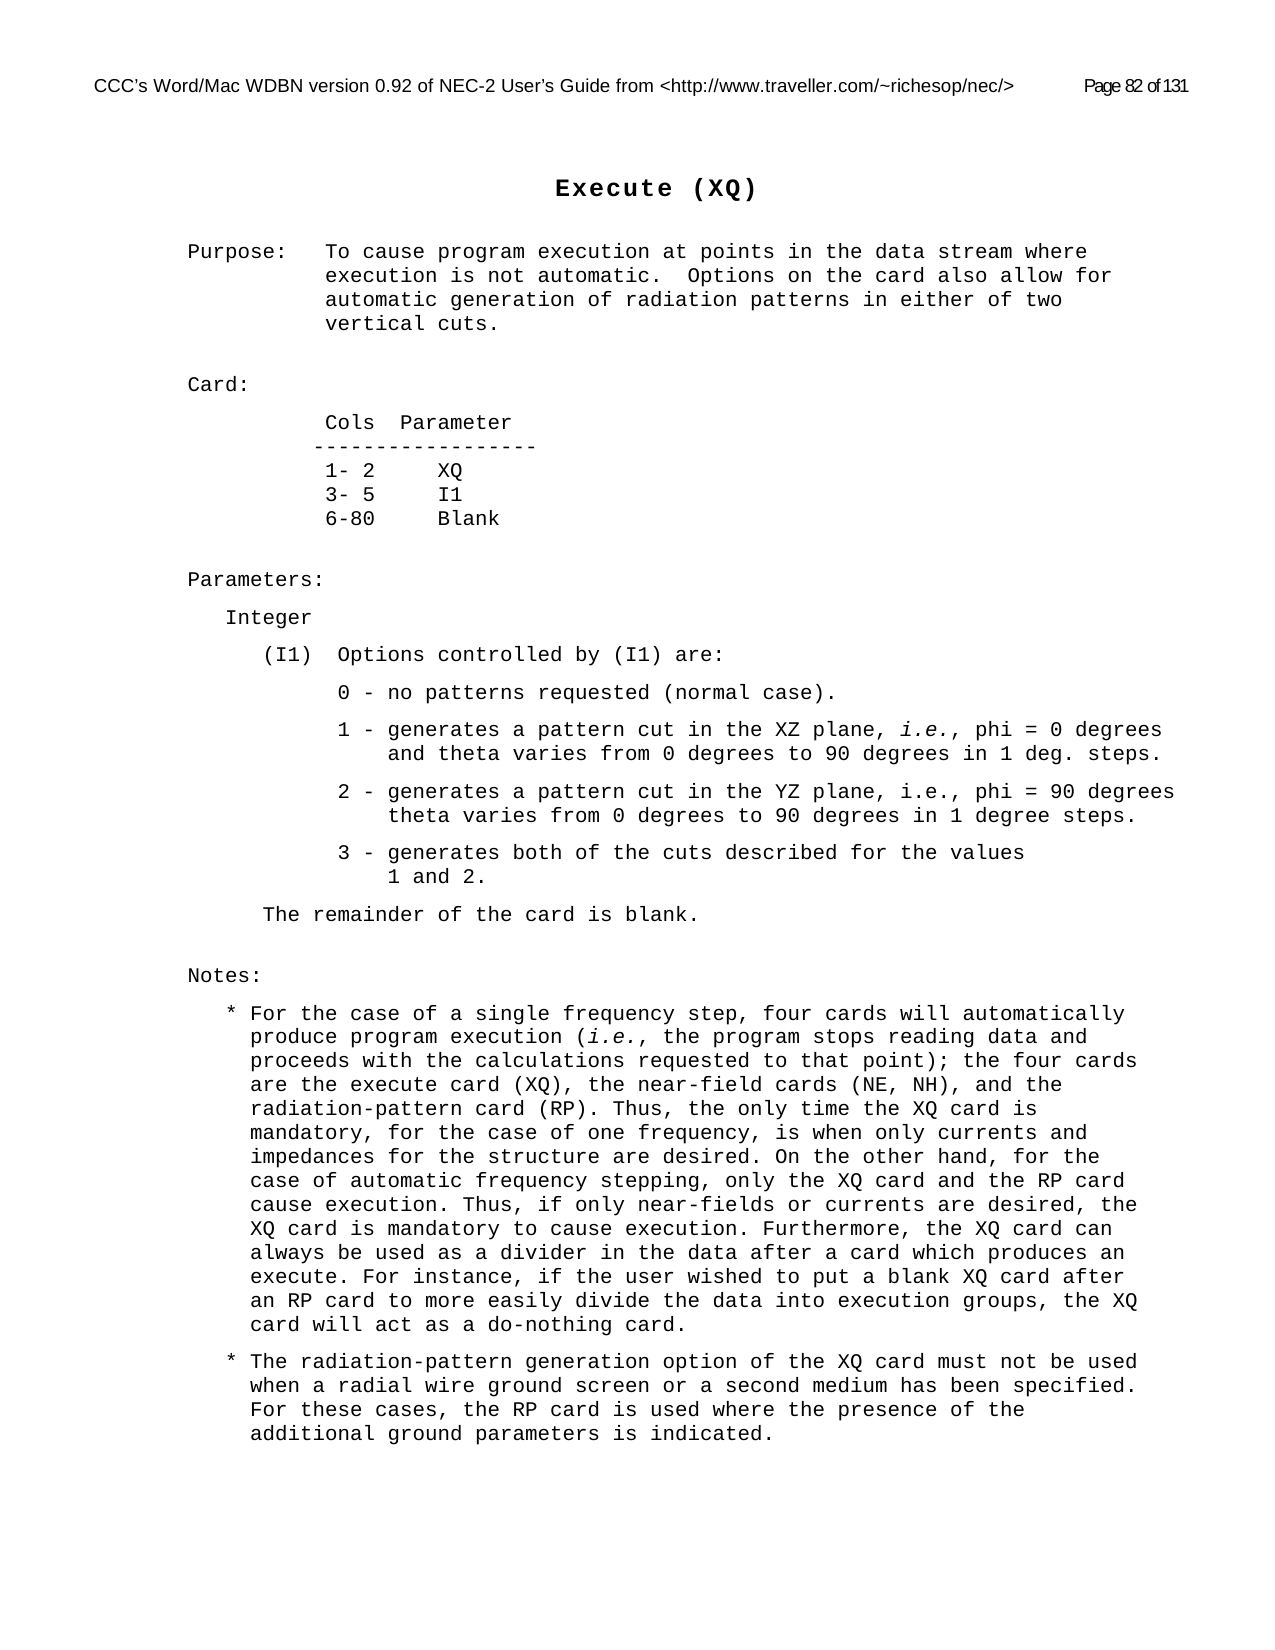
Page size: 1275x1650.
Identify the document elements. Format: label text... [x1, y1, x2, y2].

text The remainder of the card is blank. [187, 890, 1181, 927]
text Parameters: [187, 556, 1181, 593]
text Integer [187, 593, 1181, 631]
text 1- 2 XQ [187, 460, 1181, 484]
text execution is not automatic. Options on the card also allow for [187, 265, 1181, 289]
text an RP card to more easily divide the data into execution groups, the XQ [187, 1290, 1181, 1314]
text are the execute card (XQ), the near-field cards (NE, NH), and the [187, 1074, 1181, 1098]
text always be used as a divider in the data after a card which produces an [187, 1242, 1181, 1266]
text (I1) Options controlled by (I1) are: [187, 631, 1181, 668]
text proceeds with the calculations requested to that point); the four cards [187, 1050, 1181, 1074]
text impedances for the structure are desired. On the other hand, for the [187, 1146, 1181, 1170]
text * For the case of a single frequency step, four cards will automatically [187, 989, 1181, 1026]
text automatic generation of radiation patterns in either of two [187, 289, 1181, 313]
text ------------------ [187, 436, 1181, 460]
text produce program execution (i.e., the program stops reading data and [187, 1026, 1181, 1050]
text Purpose: To cause program execution at points in the data stream where [187, 227, 1181, 265]
text radiation-pattern card (RP). Thus, the only time the XQ card is [187, 1098, 1181, 1122]
text XQ card is mandatory to cause execution. Furthermore, the XQ card can [187, 1218, 1181, 1242]
text Execute (XQ) [187, 175, 1125, 203]
text 6-80 Blank [187, 508, 1181, 532]
text Cols Parameter [187, 398, 1181, 436]
text 1 and 2. [187, 866, 1181, 890]
text Card: [187, 361, 1181, 398]
text when a radial wire ground screen or a second medium has been specified. [187, 1375, 1181, 1399]
text execute. For instance, if the user wished to put a blank XQ card after [187, 1266, 1181, 1290]
text For these cases, the RP card is used where the presence of the [187, 1399, 1181, 1423]
text * The radiation-pattern generation option of the XQ card must not be used [187, 1338, 1181, 1375]
text cause execution. Thus, if only near-fields or currents are desired, the [187, 1194, 1181, 1218]
text and theta varies from 0 degrees to 90 degrees in 1 deg. steps. [187, 743, 1181, 767]
text vertical cuts. [187, 313, 1181, 337]
text card will act as a do-nothing card. [187, 1314, 1181, 1338]
text 2 - generates a pattern cut in the YZ plane, i.e., phi = 90 degrees [187, 767, 1181, 804]
text 3 - generates both of the cuts described for the values [187, 828, 1181, 866]
text Notes: [187, 951, 1181, 989]
text additional ground parameters is indicated. [187, 1423, 1181, 1447]
text case of automatic frequency stepping, only the XQ card and the RP card [187, 1170, 1181, 1194]
text theta varies from 0 degrees to 90 degrees in 1 degree steps. [187, 804, 1181, 828]
text 1 - generates a pattern cut in the XZ plane, i.e., phi = 0 degrees [187, 706, 1181, 743]
text mandatory, for the case of one frequency, is when only currents and [187, 1122, 1181, 1146]
text 0 - no patterns requested (normal case). [187, 668, 1181, 706]
text 3- 5 I1 [187, 484, 1181, 508]
